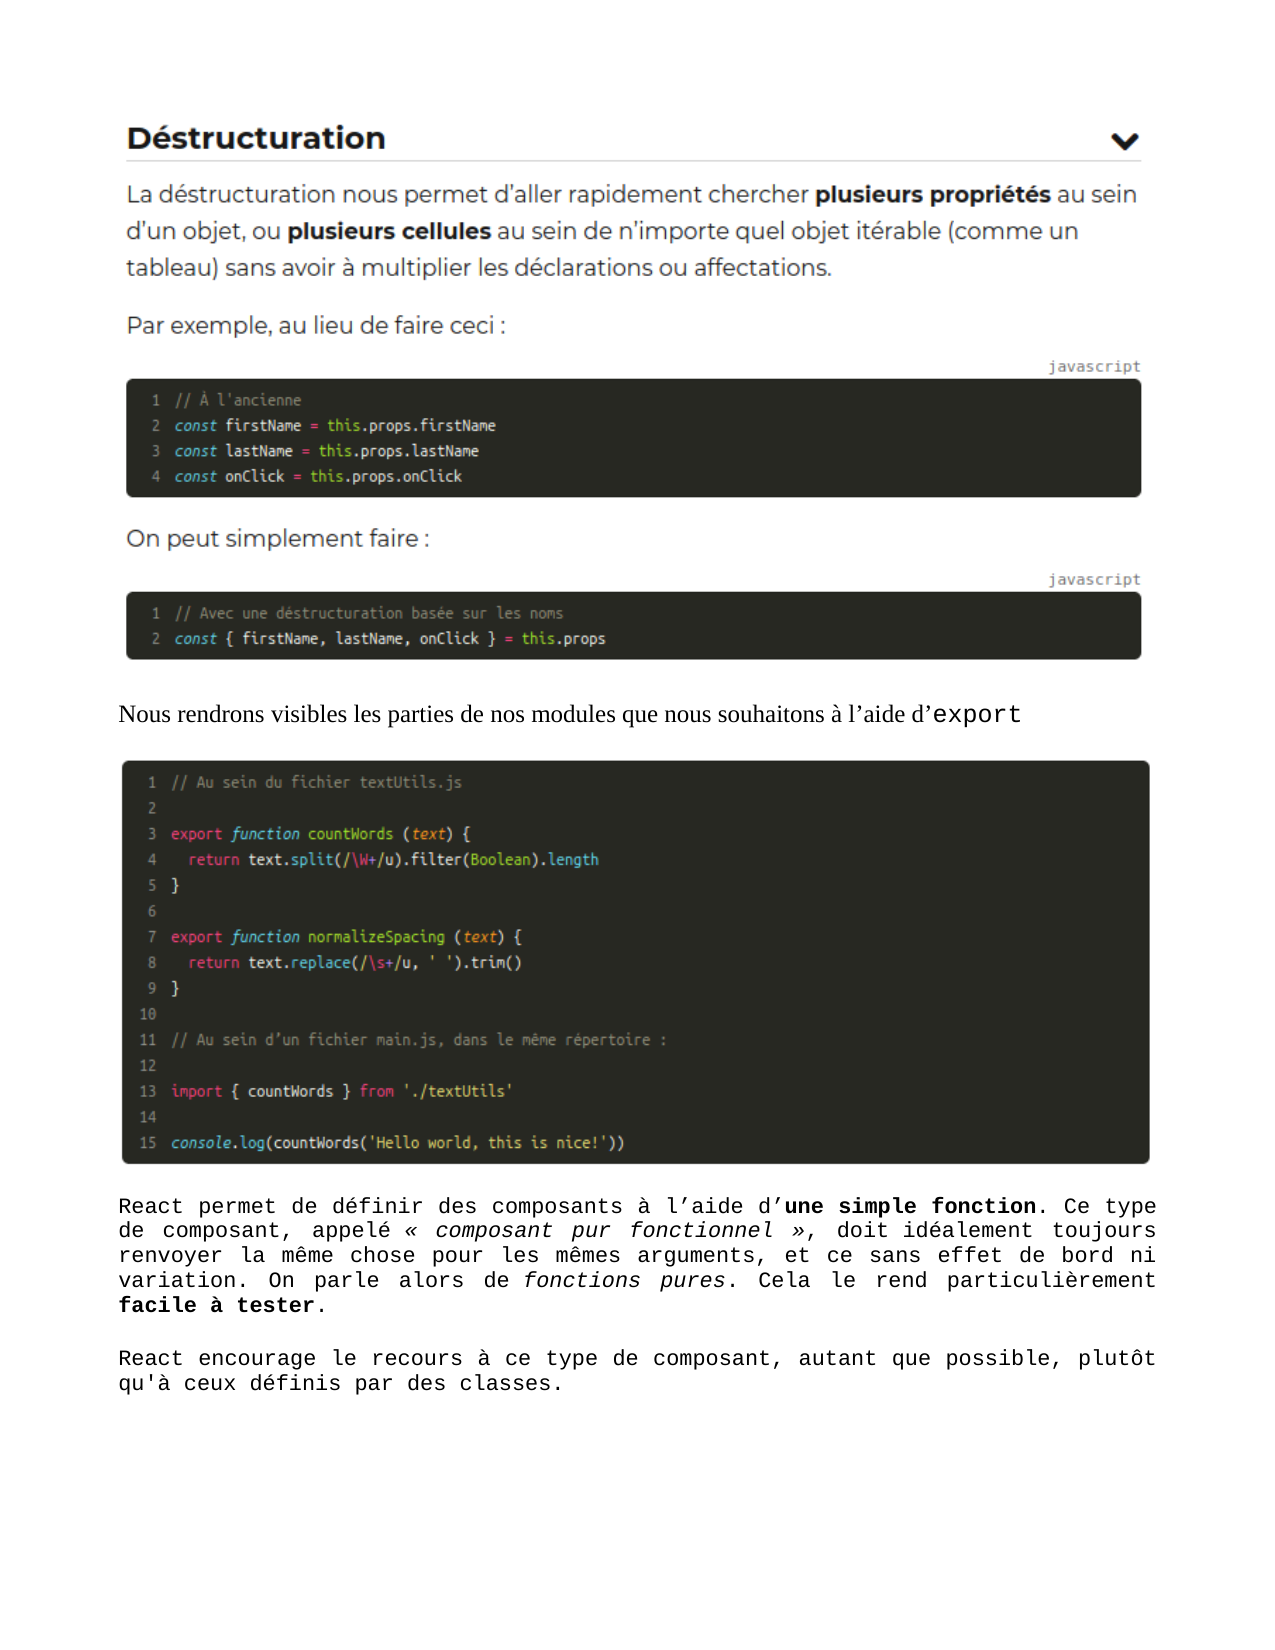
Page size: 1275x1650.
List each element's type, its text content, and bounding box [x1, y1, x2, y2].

text React permet de définir des composants à l’aide d’une simple fonction. Ce type de composant, appelé « composant pur fonctionnel », doit idéalement toujours renvoyer la même chose pour les mêmes arguments, et ce sans effet de bord ni variation. On parle alors de fonctions pures. Cela le rend particulièrement facile à tester. [118, 1195, 1157, 1319]
text React encourage le recours à ce type de composant, autant que possible, plutôt qu'à ceux définis par des classes. [118, 1347, 1157, 1397]
picture [118, 758, 1157, 1167]
text Nous rendrons visibles les parties de nos modules que nous souhaitons à l’aide d’export [118, 699, 1157, 730]
picture [118, 118, 1157, 671]
